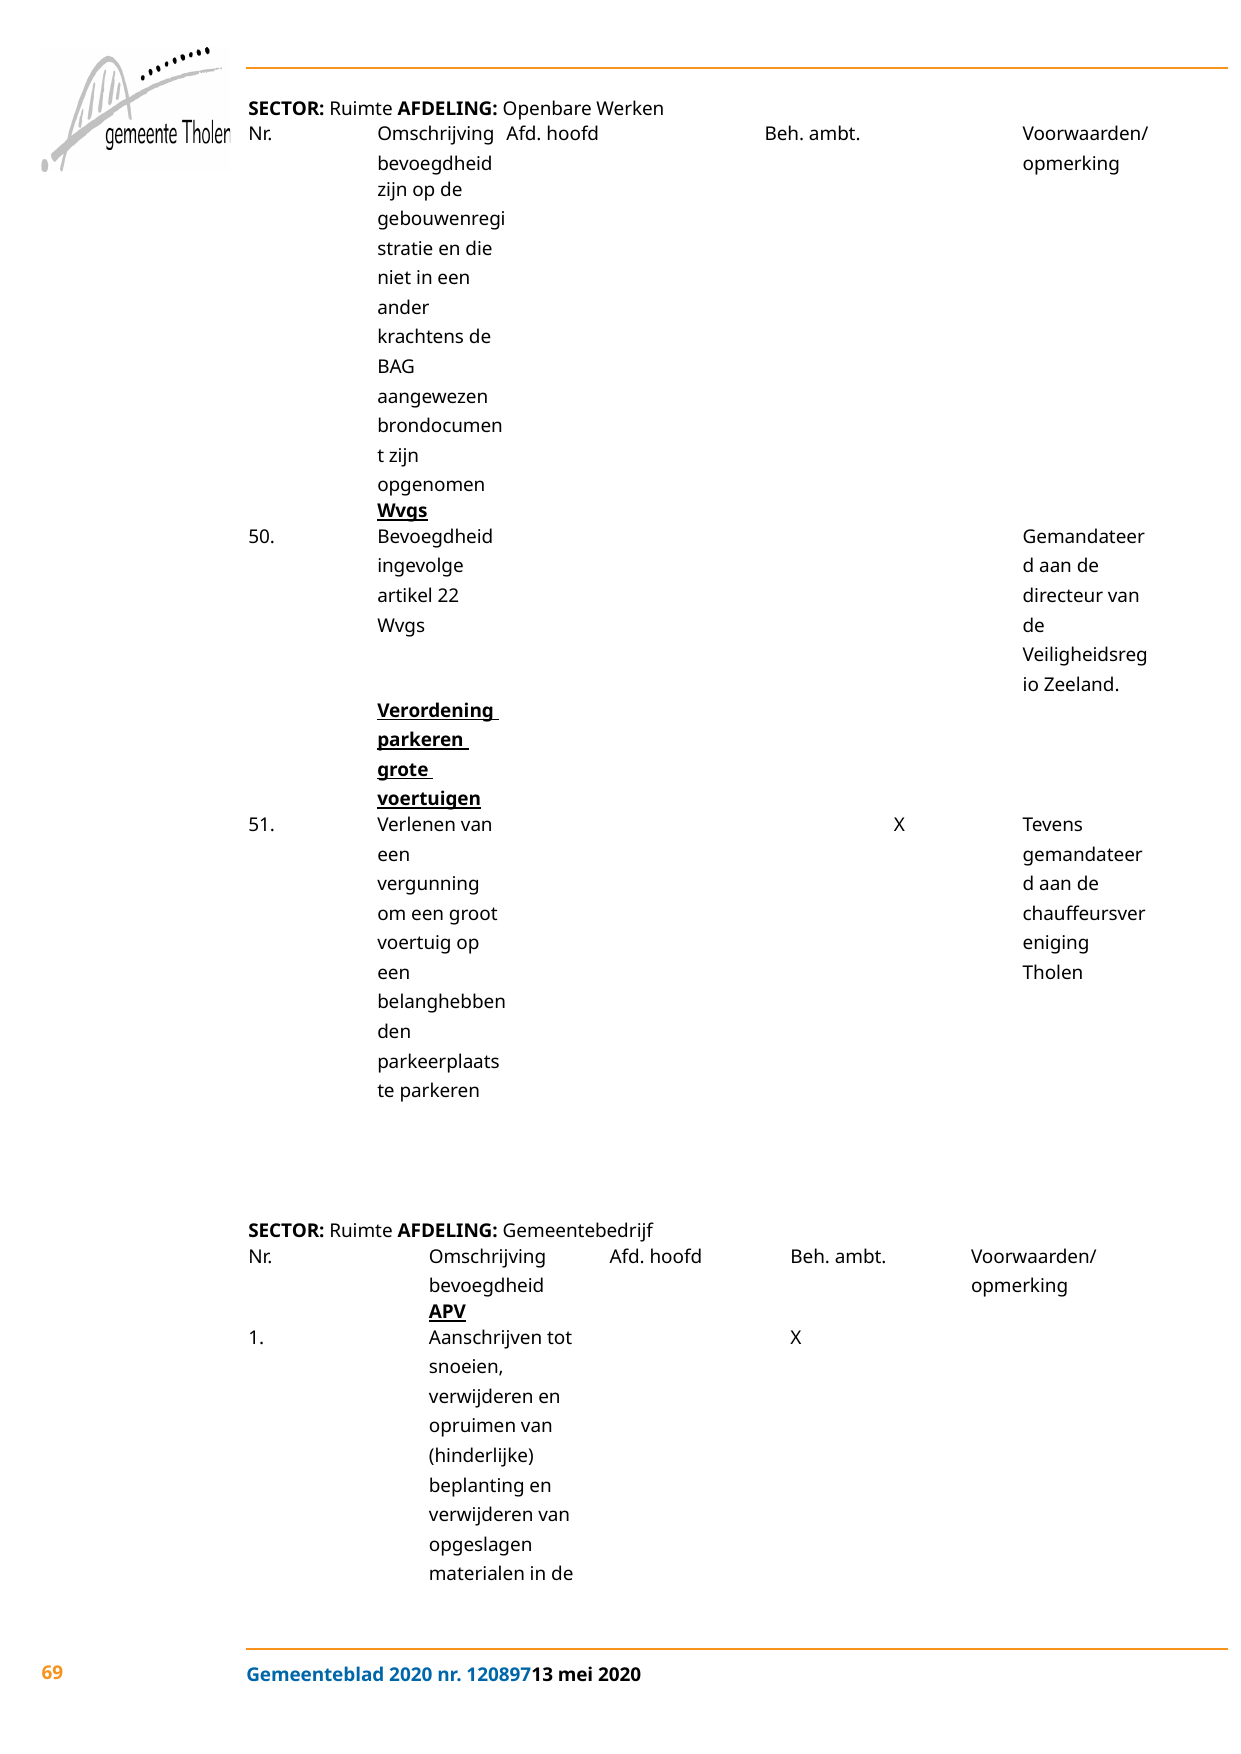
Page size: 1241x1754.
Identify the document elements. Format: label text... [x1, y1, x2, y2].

table_cell Nr. [248, 121, 377, 176]
table_cell Voorwaarden/opmerking [971, 1243, 1152, 1298]
table_cell [248, 1103, 377, 1129]
table_cell [635, 121, 764, 176]
table_cell X [790, 1324, 971, 1586]
table_header SECTOR: Ruimte AFDELING: Gemeentebedrijf [248, 1217, 1152, 1243]
table_cell [635, 697, 893, 811]
table_cell Tevens gemandateerd aan de chauffeursvereniging Tholen [1023, 811, 1152, 1103]
table_cell [506, 1103, 635, 1129]
table_cell Afd. hoofd [609, 1243, 790, 1298]
table_cell Omschrijving bevoegdheid [377, 121, 506, 176]
table_cell Voorwaarden/opmerking [1023, 121, 1152, 176]
table_cell 1. [248, 1324, 429, 1586]
table_cell Aanschrijven tot snoeien, verwijderen en opruimen van (hinderlijke) beplanting en verwijderen van opgeslagen materialen in de [429, 1324, 609, 1586]
table_cell [635, 498, 893, 523]
table_cell Verlenen van een vergunning om een groot voertuig op een belanghebbenden parkeerplaats te parkeren [377, 811, 506, 1103]
table_cell X [894, 811, 1022, 1103]
table_cell [635, 1129, 764, 1155]
table_cell [971, 1324, 1152, 1586]
table_cell [635, 811, 893, 1103]
table_cell [377, 1103, 506, 1129]
table_cell [894, 1129, 1022, 1155]
table_cell Gemandateerd aan de directeur van de Veiligheidsregio Zeeland. [1023, 523, 1152, 697]
table_cell [1023, 498, 1152, 523]
table_cell [248, 176, 377, 497]
table_cell [1023, 176, 1152, 497]
table_cell [248, 1129, 377, 1155]
table_cell [894, 498, 1022, 523]
table_cell [248, 1298, 429, 1324]
table_cell [1023, 1103, 1152, 1129]
table_cell [506, 523, 635, 697]
table_cell Bevoegdheid ingevolge artikel 22 Wvgs [377, 523, 506, 697]
table_cell [1023, 697, 1152, 811]
table_cell Beh. ambt. [764, 121, 1022, 176]
table_cell [894, 697, 1022, 811]
table_cell Wvgs [377, 498, 506, 523]
table_cell [894, 523, 1022, 697]
table_cell [377, 1129, 506, 1155]
table_cell [506, 697, 635, 811]
table_cell [248, 523, 377, 697]
table_cell APV [429, 1298, 609, 1324]
table_cell [506, 1129, 635, 1155]
table_cell Omschrijving bevoegdheid [429, 1243, 609, 1298]
table_cell [894, 176, 1022, 497]
table_cell Nr. [248, 1243, 429, 1298]
table_cell Afd. hoofd [506, 121, 635, 176]
table_cell [790, 1298, 971, 1324]
table_cell [894, 1103, 1022, 1129]
table_cell [248, 697, 377, 811]
table_cell [609, 1324, 790, 1586]
table_cell [1023, 1129, 1152, 1155]
table_cell [635, 523, 893, 697]
table_cell [609, 1298, 790, 1324]
table_cell Verordening parkeren grote voertuigen [377, 697, 506, 811]
table_cell [764, 1129, 893, 1155]
table_cell [971, 1298, 1152, 1324]
table_cell [506, 811, 635, 1103]
table_cell Beh. ambt. [790, 1243, 971, 1298]
table_header SECTOR: Ruimte AFDELING: Openbare Werken [248, 95, 1152, 121]
table_cell [506, 498, 635, 523]
table_cell zijn op de gebouwenregistratie en die niet in een ander krachtens de BAG aangewezen brondocument zijn opgenomen [377, 176, 506, 497]
picture [41, 47, 231, 172]
table_cell [248, 811, 377, 1103]
table_cell [248, 498, 377, 523]
table_cell [506, 176, 635, 497]
table_cell [635, 176, 893, 497]
table_cell [635, 1103, 893, 1129]
